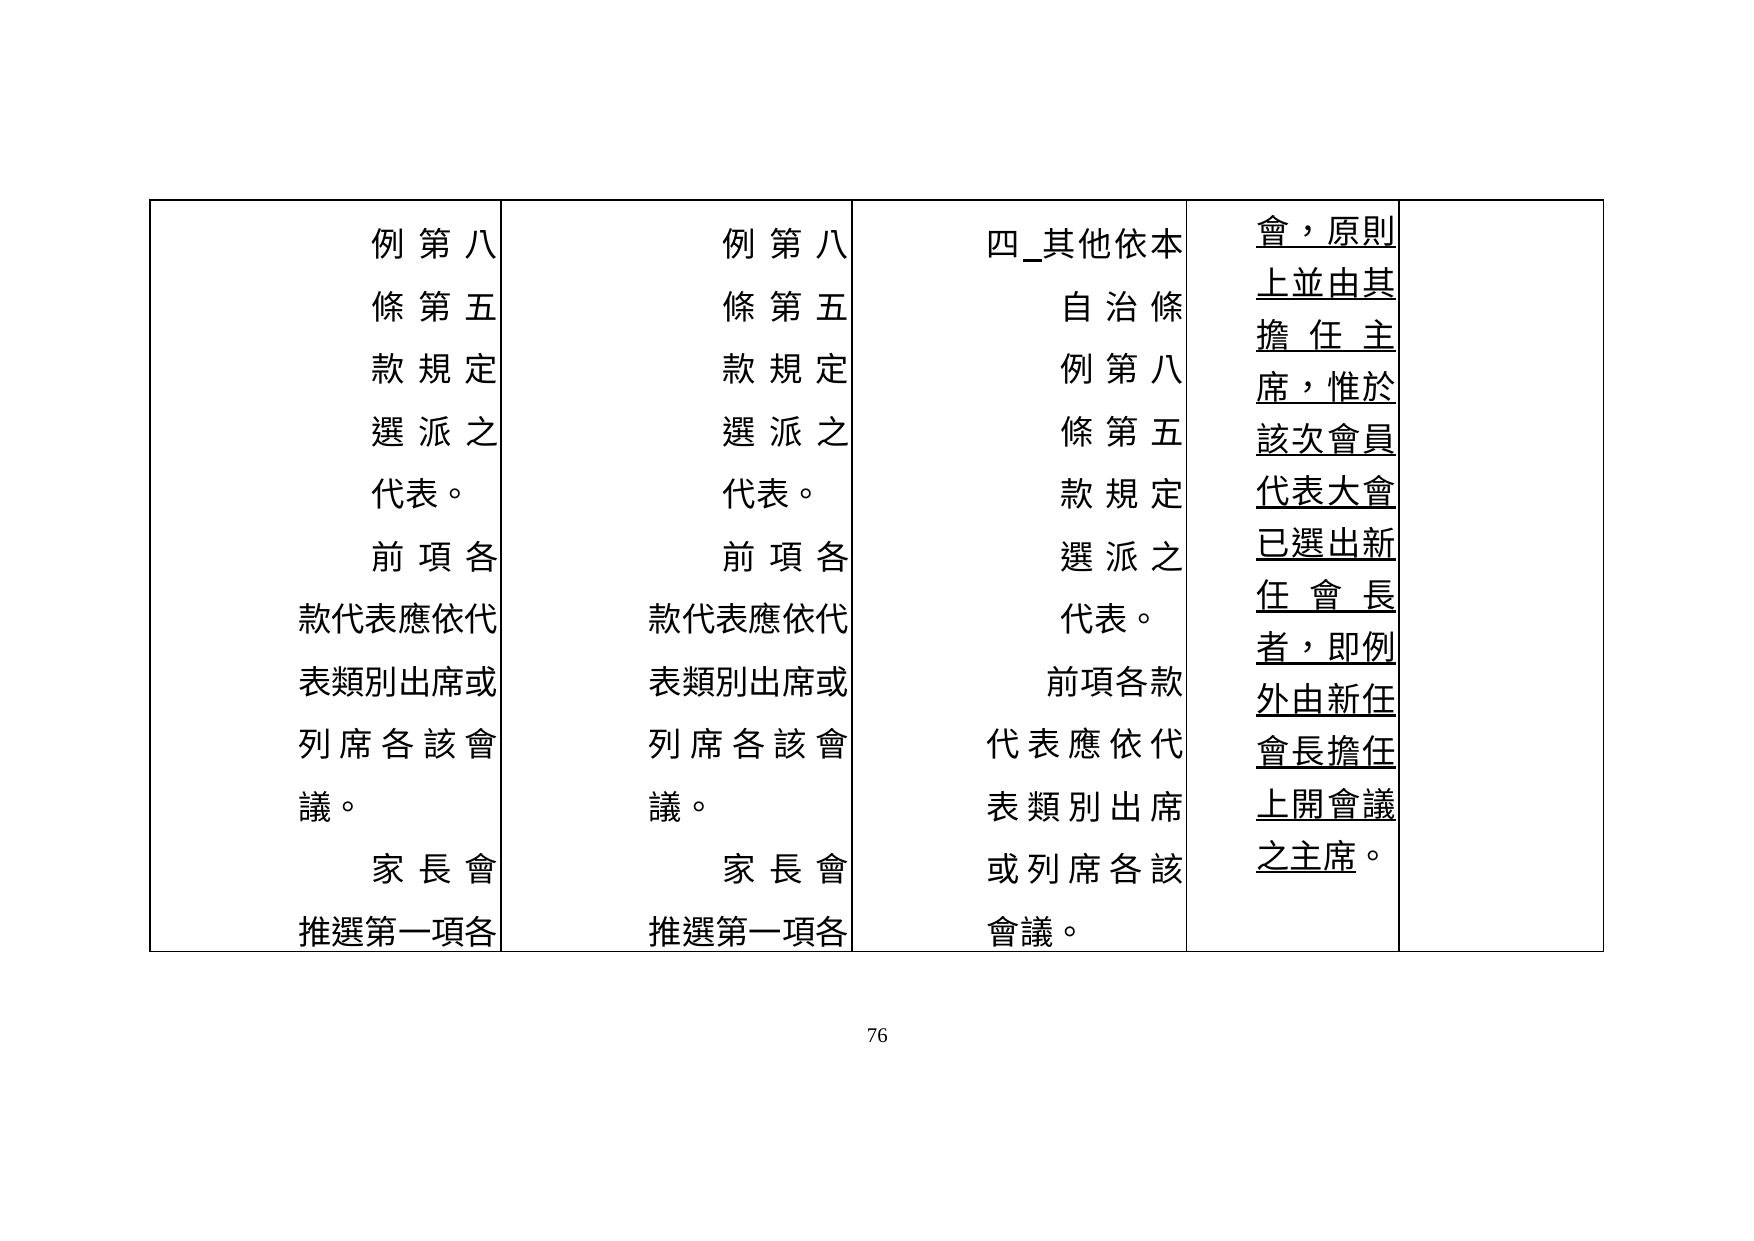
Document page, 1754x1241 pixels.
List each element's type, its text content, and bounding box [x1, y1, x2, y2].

table_cell [1400, 201, 1603, 951]
table_cell 四 其他依本自治條例第八條第五款規定選派之代表。 前項各款代表應依代表類別出席或列席各該會議。 [853, 201, 1186, 951]
table_cell 例第八條第五款規定選派之代表。 前項各款代表應依代表類別出席或列席各該會議。 家長會推選第一項各 [502, 201, 851, 951]
table_cell 例第八條第五款規定選派之代表。 前項各款代表應依代表類別出席或列席各該會議。 家長會推選第一項各 [151, 201, 500, 951]
table_cell 會，原則上並由其擔任主席，惟於該次會員代表大會已選出新任會長者，即例外由新任會長擔任上開會議之主席。 [1187, 201, 1398, 951]
